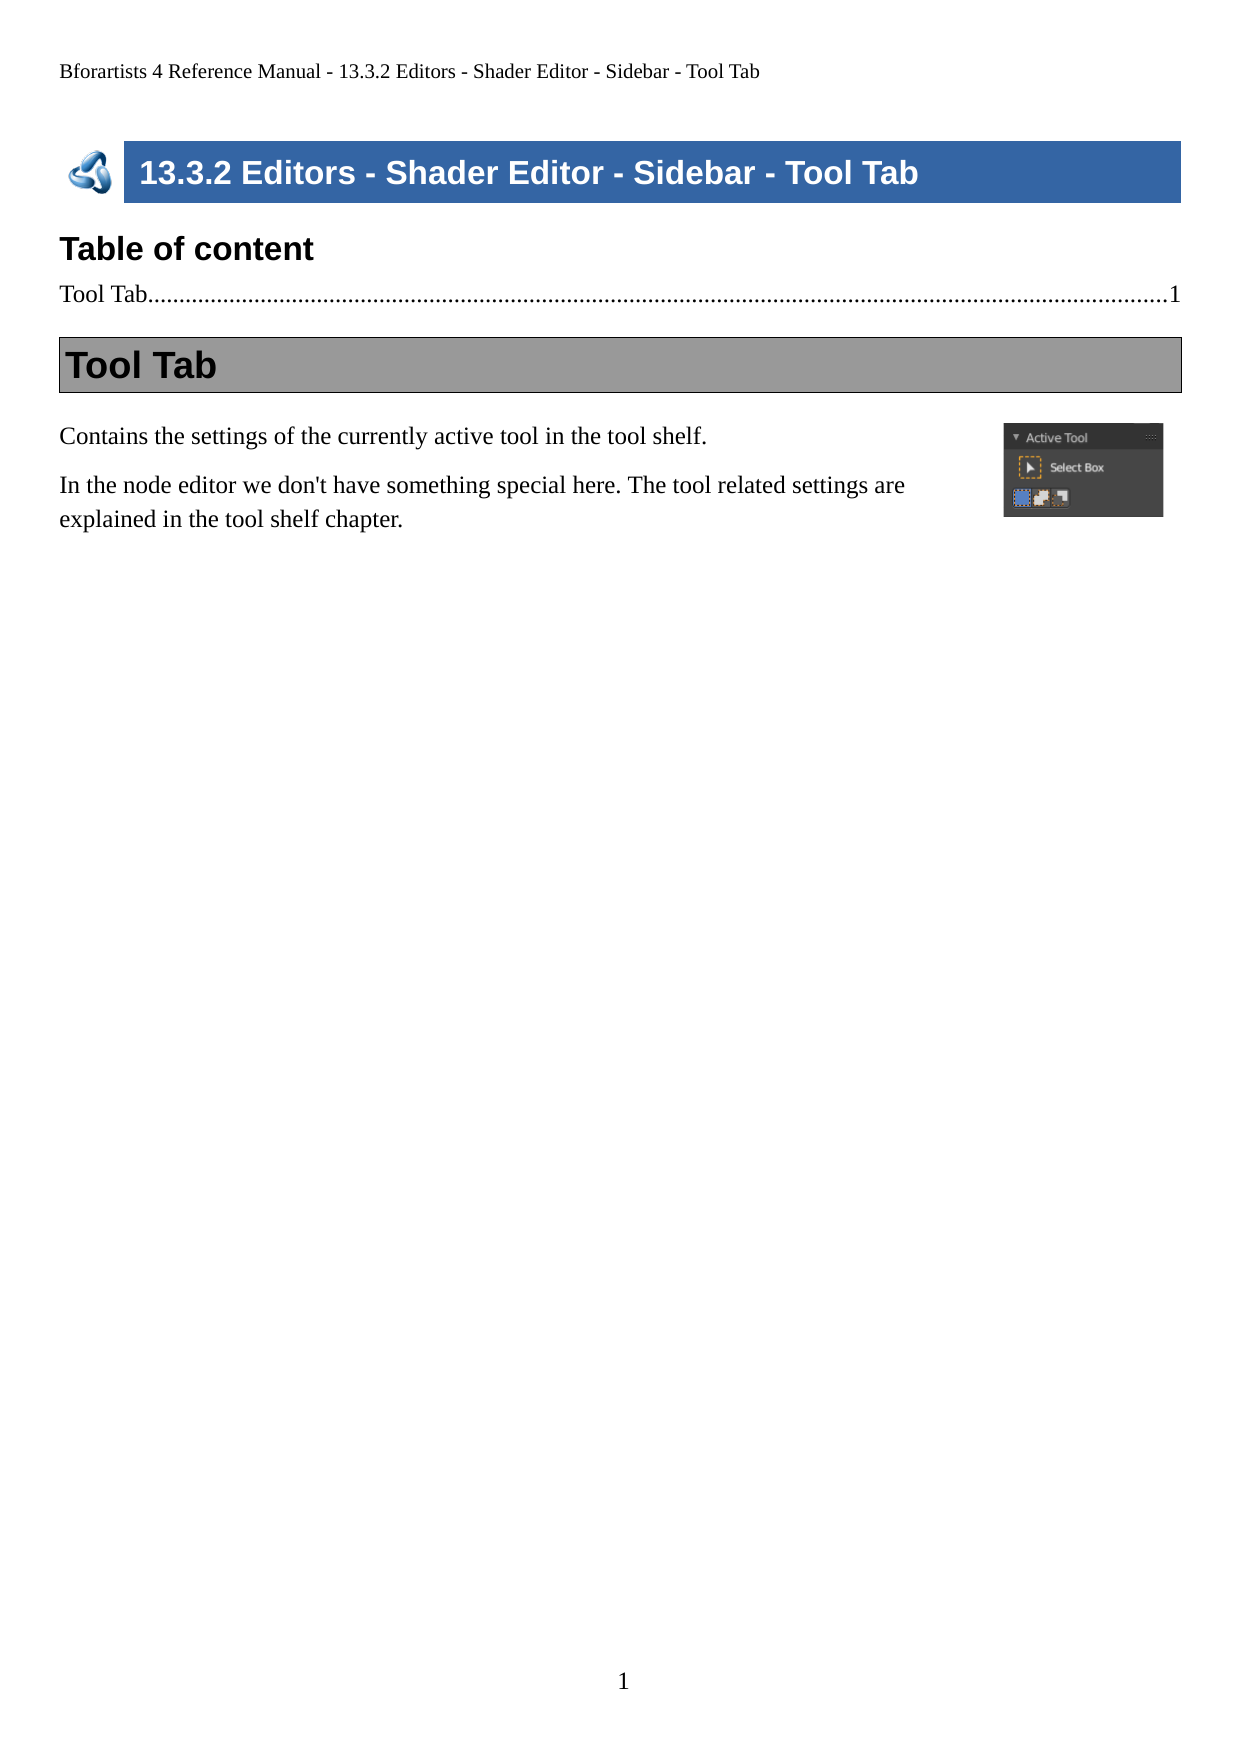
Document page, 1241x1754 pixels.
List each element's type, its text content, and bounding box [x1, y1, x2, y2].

text Contains the settings of the currently active tool in the tool shelf. [59, 421, 1181, 450]
picture [1003, 423, 1164, 517]
text Tool Tab 1 [59, 279, 1181, 308]
picture [65, 147, 114, 197]
table_header 13.3.2 Editors - Shader Editor - Sidebar - Tool Tab [124, 141, 1181, 203]
subtitle Table of content [59, 228, 1181, 267]
text In the node editor we don't have something special here. The tool related settings are explained in the tool shelf chapter. [59, 470, 1181, 533]
table_header Tool Tab [60, 338, 1181, 392]
table_header [59, 141, 124, 203]
